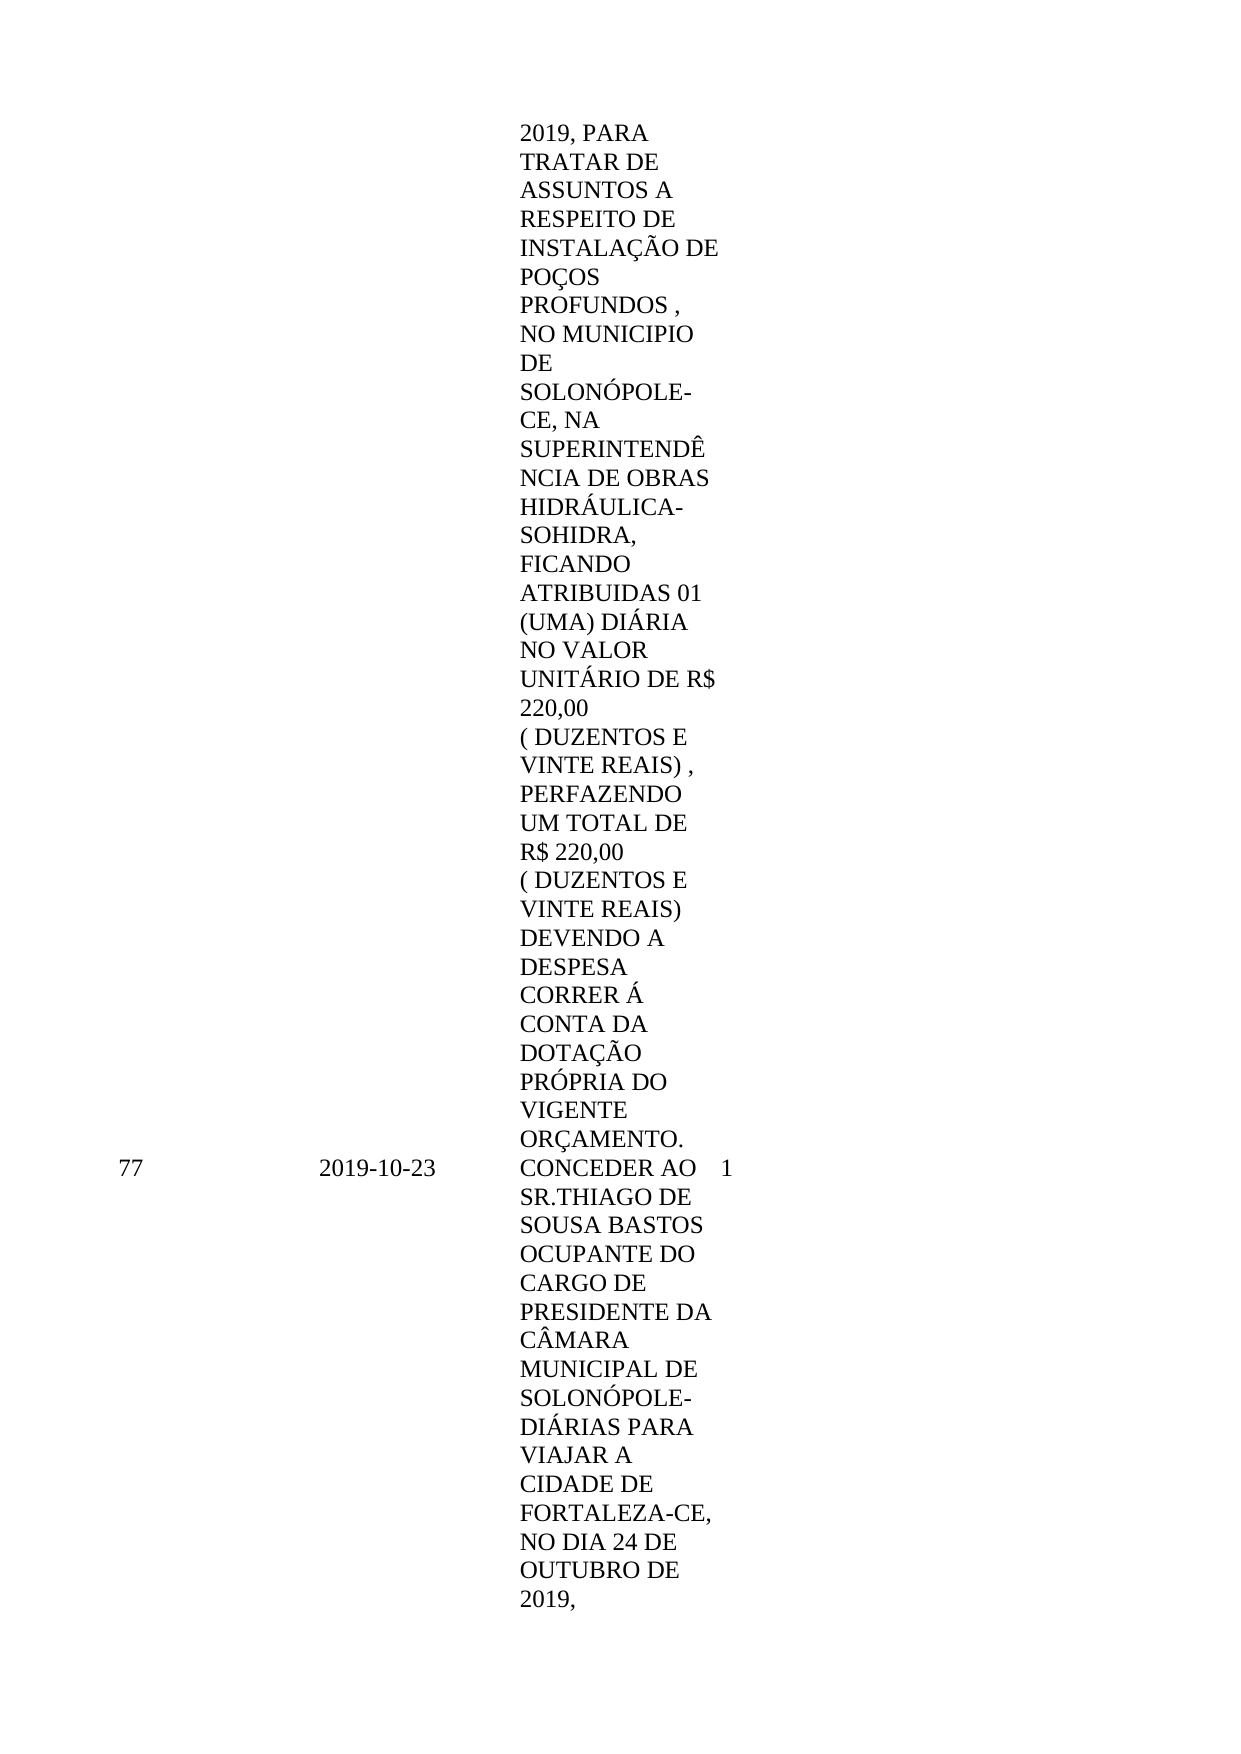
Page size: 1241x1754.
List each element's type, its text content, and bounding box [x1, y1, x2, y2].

table_cell 1 [720, 1153, 921, 1613]
table_cell [118, 118, 319, 1153]
table_cell 2019-10-23 [319, 1153, 519, 1613]
table_cell 2019, PARA TRATAR DE ASSUNTOS A RESPEITO DE INSTALAÇÃO DE POÇOS PROFUNDOS , NO MUNICIPIO DE SOLONÓPOLE-CE, NA SUPERINTENDÊNCIA DE OBRAS HIDRÁULICA- SOHIDRA, FICANDO ATRIBUIDAS 01 (UMA) DIÁRIA NO VALOR UNITÁRIO DE R$ 220,00 ( DUZENTOS E VINTE REAIS) , PERFAZENDO UM TOTAL DE R$ 220,00 ( DUZENTOS E VINTE REAIS) DEVENDO A DESPESA CORRER Á CONTA DA DOTAÇÃO PRÓPRIA DO VIGENTE ORÇAMENTO. [520, 118, 720, 1153]
table_cell 77 [118, 1153, 319, 1613]
table_cell [921, 1153, 1122, 1613]
table_cell CONCEDER AO SR.THIAGO DE SOUSA BASTOS OCUPANTE DO CARGO DE PRESIDENTE DA CÂMARA MUNICIPAL DE SOLONÓPOLE- DIÁRIAS PARA VIAJAR A CIDADE DE FORTALEZA-CE, NO DIA 24 DE OUTUBRO DE 2019, [520, 1153, 720, 1613]
table_cell [921, 118, 1122, 1153]
table_cell [720, 118, 921, 1153]
table_cell [319, 118, 519, 1153]
